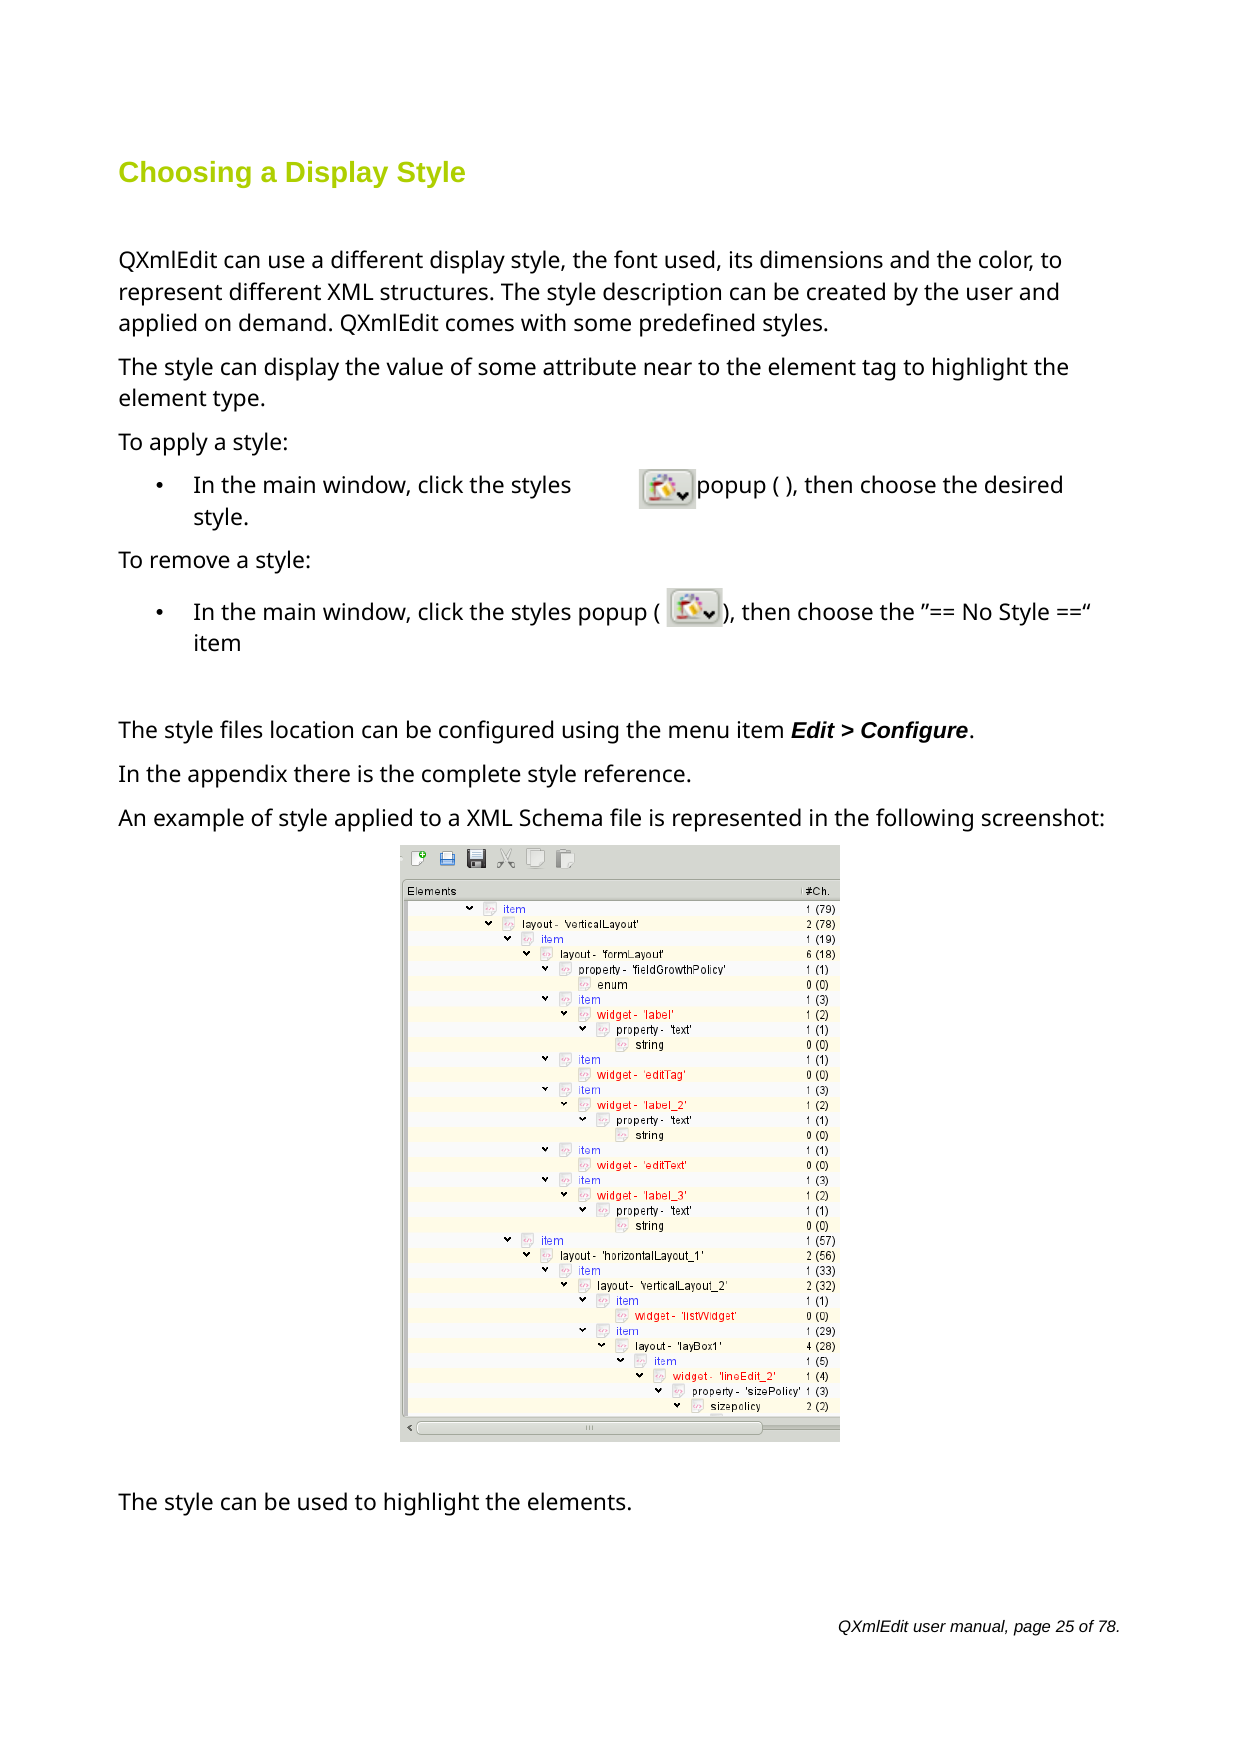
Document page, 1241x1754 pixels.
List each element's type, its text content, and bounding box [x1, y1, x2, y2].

text The style files location can be configured using the menu item Edit > Configure. [118, 714, 1122, 746]
text QXmlEdit can use a different display style, the font used, its dimensions and the color, to represent different XML structures. The style description can be created by the user and applied on demand. QXmlEdit comes with some predefined styles. [118, 244, 1122, 338]
text The style can display the value of some attribute near to the element tag to highlight the element type. [118, 351, 1122, 413]
text To apply a style: [118, 426, 1122, 457]
list In the main window, click the styles popup ( ), then choose the ”== No Style ==“ item [156, 588, 1122, 658]
picture [638, 469, 697, 509]
text To remove a style: [118, 544, 1122, 576]
picture [400, 845, 840, 1442]
text The style can be used to highlight the elements. [118, 1485, 1122, 1517]
text In the appendix there is the complete style reference. [118, 758, 1122, 789]
picture [666, 588, 723, 627]
subtitle Choosing a Display Style [118, 155, 1122, 188]
list In the main window, click the styles popup ( ), then choose the desired style. [156, 469, 1122, 532]
text An example of style applied to a XML Schema file is represented in the following screenshot: [118, 802, 1122, 833]
